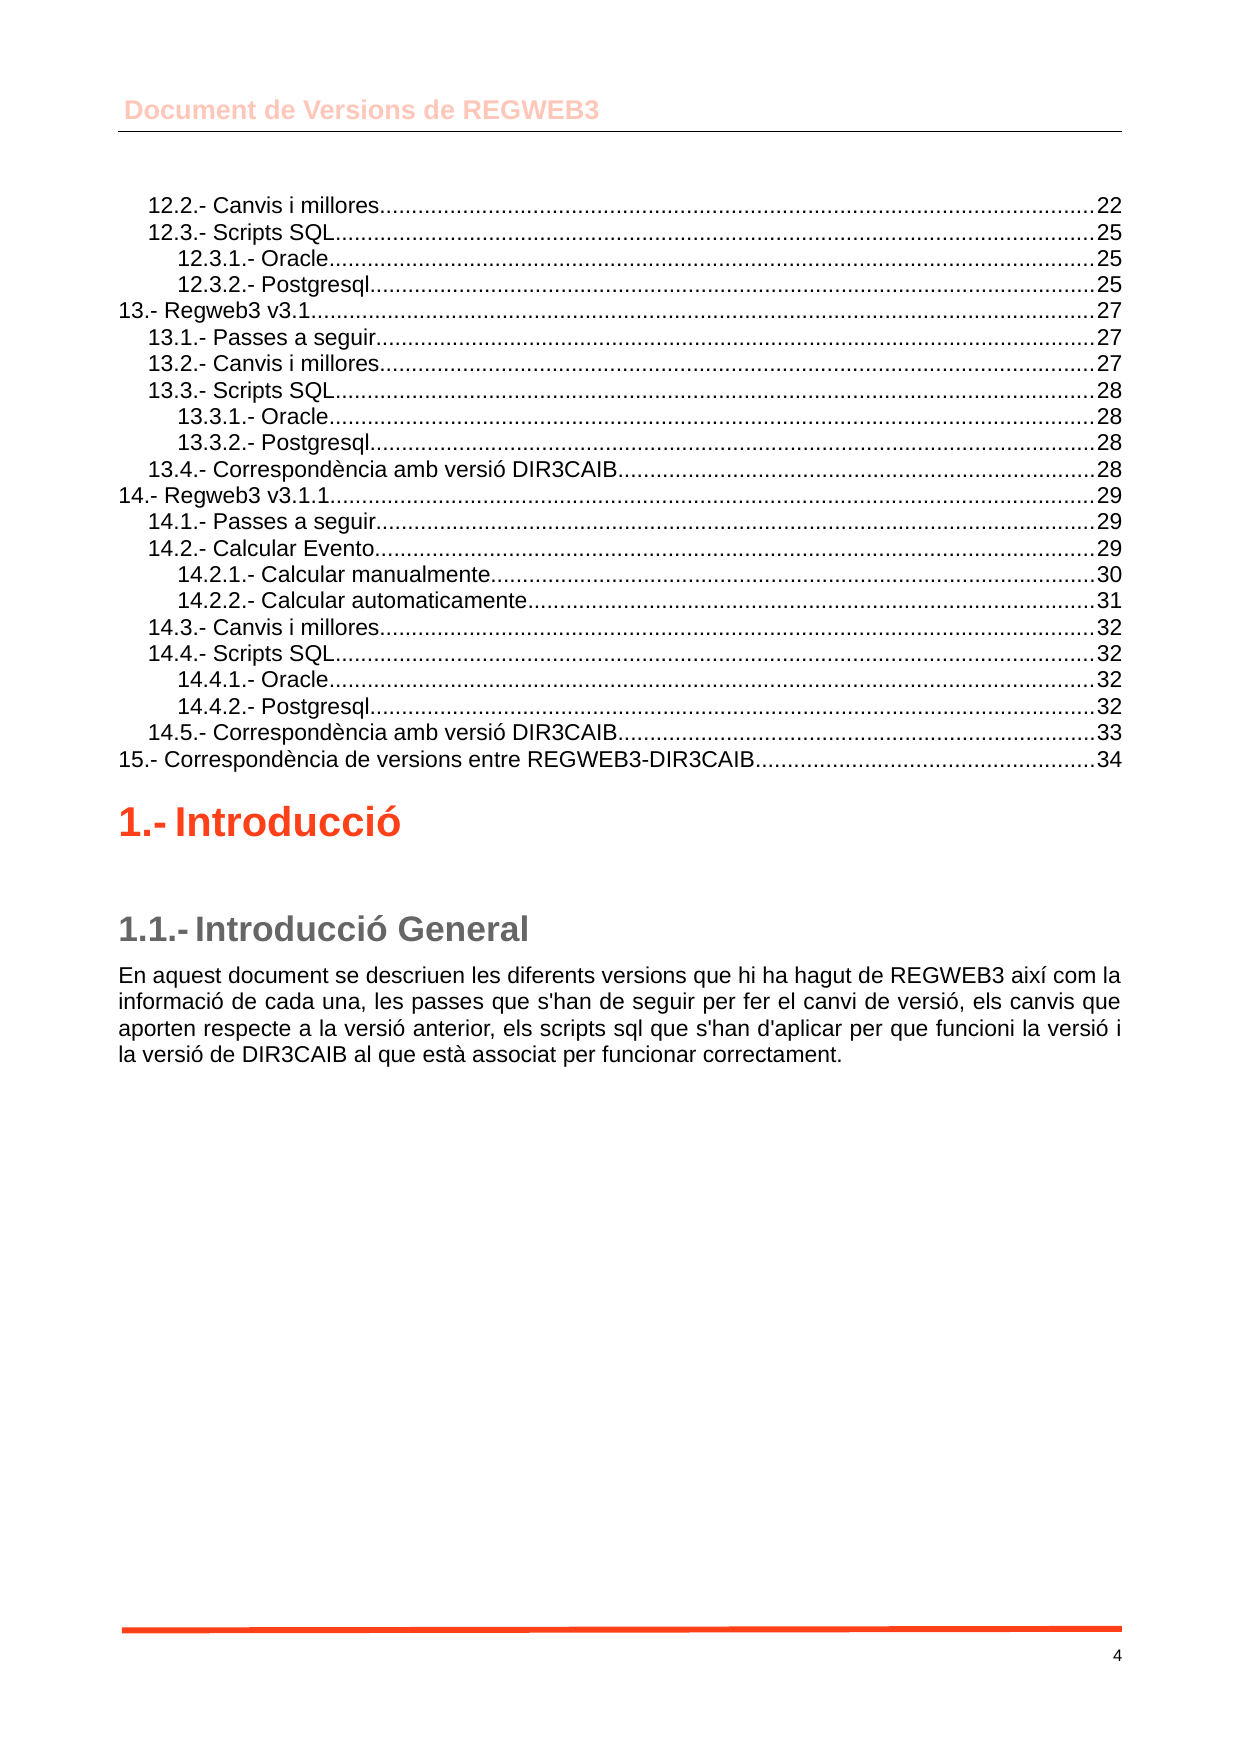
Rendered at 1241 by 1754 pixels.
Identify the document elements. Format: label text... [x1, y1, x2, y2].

text 12.2.- Canvis i millores 22 [148, 192, 1122, 218]
subtitle Introducció General [118, 909, 1122, 949]
text 14.4.- Scripts SQL 32 [148, 640, 1122, 666]
text 14.3.- Canvis i millores 32 [148, 614, 1122, 640]
text 12.3.1.- Oracle 25 [177, 245, 1122, 271]
text 14.2.- Calcular Evento 29 [148, 535, 1122, 561]
text 14.1.- Passes a seguir 29 [148, 508, 1122, 535]
text 13.- Regweb3 v3.1 27 [118, 297, 1122, 324]
text 12.3.- Scripts SQL 25 [148, 218, 1122, 245]
text 14.2.1.- Calcular manualmente 30 [177, 561, 1122, 587]
text 13.2.- Canvis i millores 27 [148, 350, 1122, 377]
text 12.3.2.- Postgresql 25 [177, 271, 1122, 297]
text 13.3.1.- Oracle 28 [177, 403, 1122, 429]
text 14.2.2.- Calcular automaticamente 31 [177, 587, 1122, 614]
text 15.- Correspondència de versions entre REGWEB3-DIR3CAIB 34 [118, 746, 1122, 772]
text 13.4.- Correspondència amb versió DIR3CAIB 28 [148, 456, 1122, 482]
text 14.- Regweb3 v3.1.1 29 [118, 482, 1122, 508]
text 14.4.2.- Postgresql 32 [177, 693, 1122, 719]
text 13.3.2.- Postgresql 28 [177, 429, 1122, 456]
text 14.5.- Correspondència amb versió DIR3CAIB 33 [148, 719, 1122, 746]
text 13.1.- Passes a seguir 27 [148, 324, 1122, 350]
text 14.4.1.- Oracle 32 [177, 666, 1122, 693]
subtitle Introducció [118, 797, 1122, 845]
text En aquest document se descriuen les diferents versions que hi ha hagut de REGWEB3 així com la informació de cada una, les passes que s'han de seguir per fer el canvi de versió, els canvis que aporten respecte a la versió anterior, els scripts sql que s'han d'aplicar per que funcioni la versió i la versió de DIR3CAIB al que està associat per funcionar correctament. [118, 962, 1122, 1067]
text 13.3.- Scripts SQL 28 [148, 377, 1122, 403]
